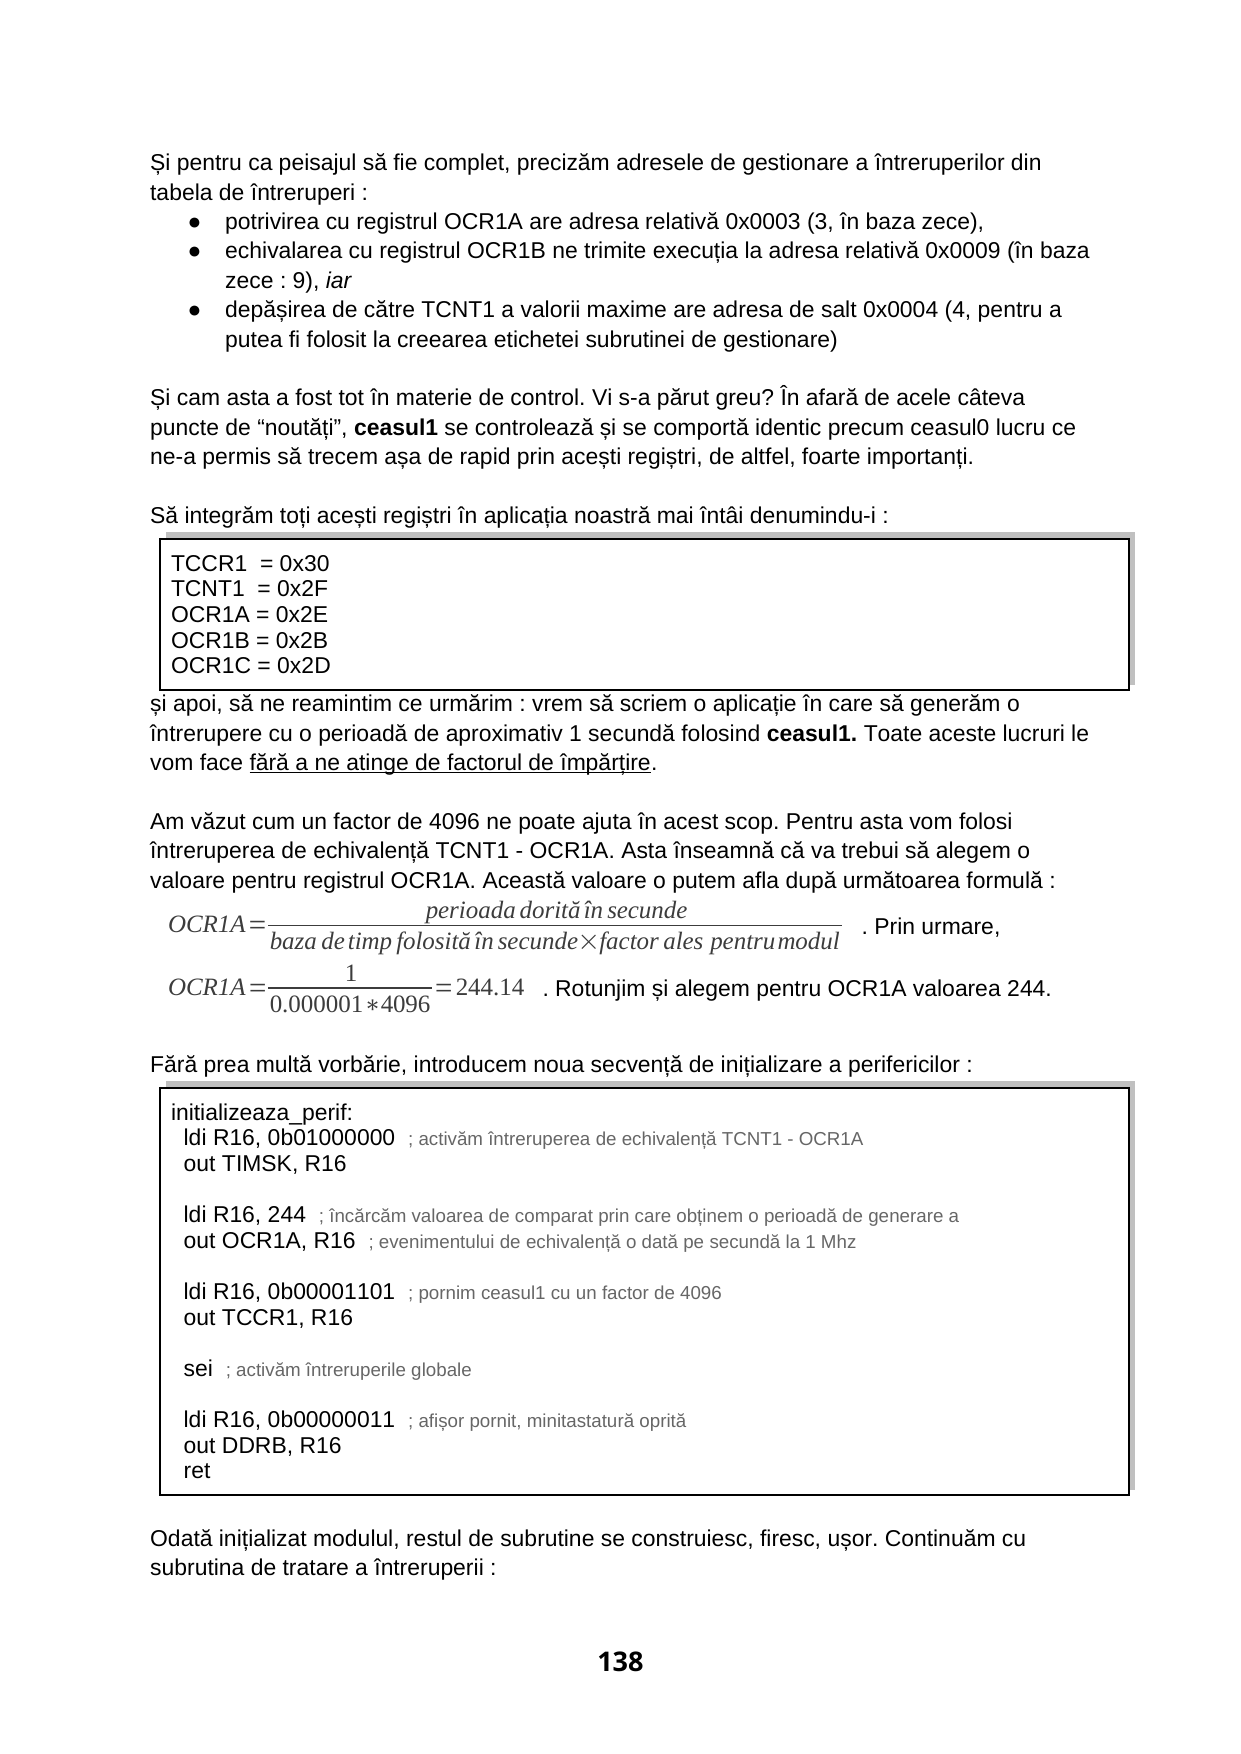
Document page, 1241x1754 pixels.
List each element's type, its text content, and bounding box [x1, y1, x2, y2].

list potrivirea cu registrul OCR1A are adresa relativă 0x0003 (3, în baza zece), [187, 209, 1091, 234]
text Să integrăm toți acești regiștri în aplicația noastră mai întâi denumindu-i : [150, 502, 1091, 528]
text Și pentru ca peisajul să fie complet, precizăm adresele de gestionare a întreruperilor din tabela de întreruperi : [150, 150, 1091, 205]
text Și cam asta a fost tot în materie de control. Vi s-a părut greu? În afară de acele câteva puncte de “noutăți”, ceasul1 se controlează și se comportă identic precum ceasul0 lucru ce ne-a permis să trecem așa de rapid prin acești regiștri, de altfel, foarte importanți. [150, 385, 1091, 469]
text și apoi, să ne reamintim ce urmărim : vrem să scriem o aplicație în care să generăm o întrerupere cu o perioadă de aproximativ 1 secundă folosind ceasul1. Toate aceste lucruri le vom face fără a ne atinge de factorul de împărțire. [150, 691, 1091, 775]
list echivalarea cu registrul OCR1B ne trimite execuția la adresa relativă 0x0009 (în baza zece : 9), iar [187, 238, 1091, 293]
text Fără prea multă vorbărie, introducem noua secvență de inițializare a perifericilor : [150, 1051, 1091, 1077]
list depășirea de către TCNT1 a valorii maxime are adresa de salt 0x0004 (4, pentru a putea fi folosit la creearea etichetei subrutinei de gestionare) [187, 297, 1091, 352]
text Am văzut cum un factor de 4096 ne poate ajuta în acest scop. Pentru asta vom folosi întreruperea de echivalență TCNT1 - OCR1A. Asta înseamnă că va trebui să alegem o valoare pentru registrul OCR1A. Această valoare o putem afla după următoarea formulă :. Prin urmare,. Rotunjim și alegem pentru OCR1A valoarea 244. [150, 808, 1091, 1018]
table_header TCCR1 = 0x30 TCNT1 = 0x2F OCR1A = 0x2E OCR1B = 0x2B OCR1C = 0x2D [161, 540, 1128, 689]
text Odată inițializat modulul, restul de subrutine se construiesc, firesc, ușor. Continuăm cu subrutina de tratare a întreruperii : [150, 1526, 1091, 1581]
table_header initializeaza_perif: ldi R16, 0b01000000 ; activăm întreruperea de echivalență TCNT1 - OCR1A out TIMSK, R16 ldi R16, 244 ; încărcăm valoarea de comparat prin care obținem o perioadă de generare a out OCR1A, R16 ; evenimentului de echivalență o dată pe secundă la 1 Mhz ldi R16, 0b00001101 ; pornim ceasul1 cu un factor de 4096 out TCCR1, R16 sei ; activăm întreruperile globale ldi R16, 0b00000011 ; afișor pornit, minitastatură oprită out DDRB, R16 ret [161, 1089, 1128, 1494]
